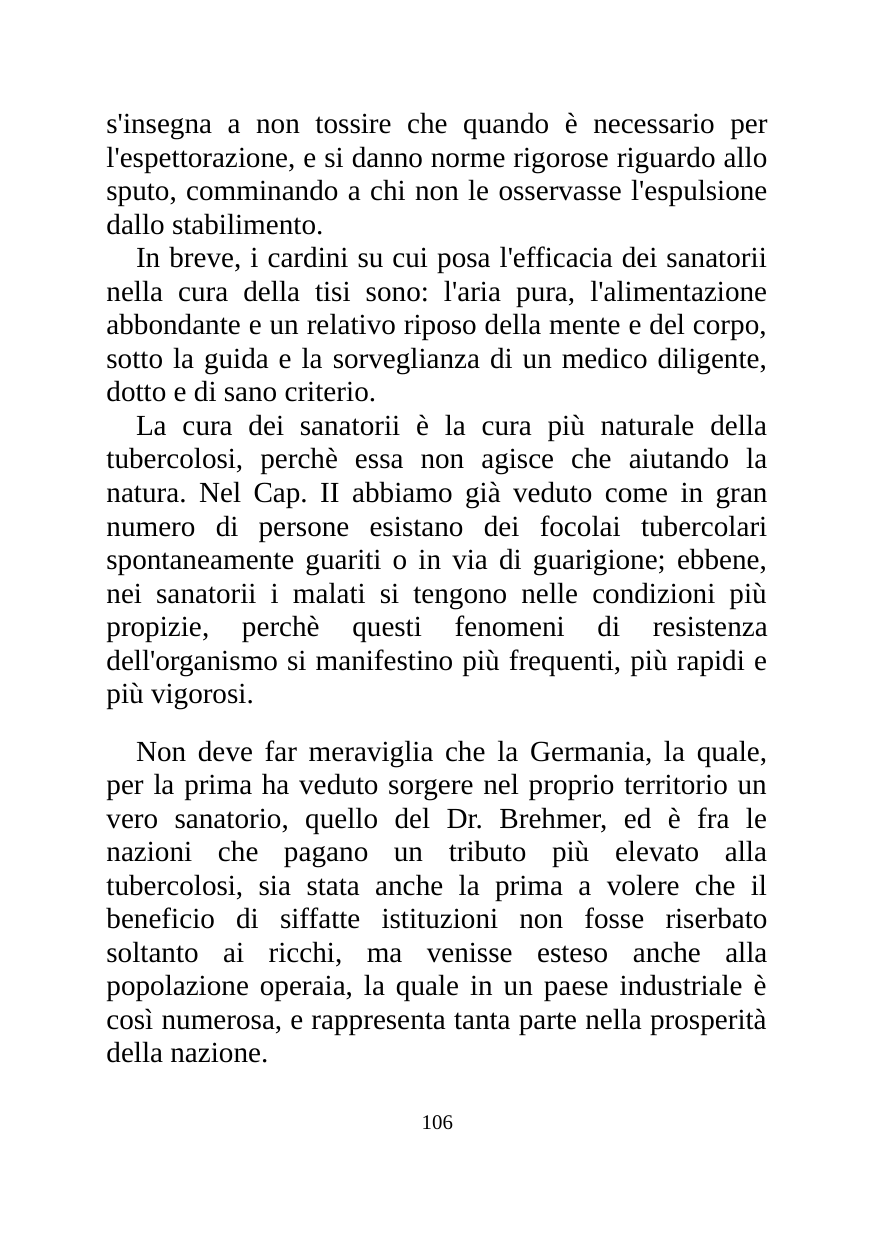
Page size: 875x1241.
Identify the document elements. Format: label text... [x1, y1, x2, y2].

text s'insegna a non tossire che quando è necessario per l'espettorazione, e si danno norme rigorose riguardo allo sputo, comminando a chi non le osservasse l'espulsione dallo stabilimento. [106, 106, 768, 240]
text La cura dei sanatorii è la cura più naturale della tubercolosi, perchè essa non agisce che aiutando la natura. Nel Cap. II abbiamo già veduto come in gran numero di persone esistano dei focolai tubercolari spontaneamente guariti o in via di guarigione; ebbene, nei sanatorii i malati si tengono nelle condizioni più propizie, perchè questi fenomeni di resistenza dell'organismo si manifestino più frequenti, più rapidi e più vigorosi. [106, 408, 768, 710]
text In breve, i cardini su cui posa l'efficacia dei sanatorii nella cura della tisi sono: l'aria pura, l'alimentazione abbondante e un relativo riposo della mente e del corpo, sotto la guida e la sorveglianza di un medico diligente, dotto e di sano criterio. [106, 240, 768, 408]
text Non deve far meraviglia che la Germania, la quale, per la prima ha veduto sorgere nel proprio territorio un vero sanatorio, quello del Dr. Brehmer, ed è fra le nazioni che pagano un tributo più elevato alla tubercolosi, sia stata anche la prima a volere che il beneficio di siffatte istituzioni non fosse riserbato soltanto ai ricchi, ma venisse esteso anche alla popolazione operaia, la quale in un paese industriale è così numerosa, e rappresenta tanta parte nella prosperità della nazione. [106, 734, 768, 1069]
